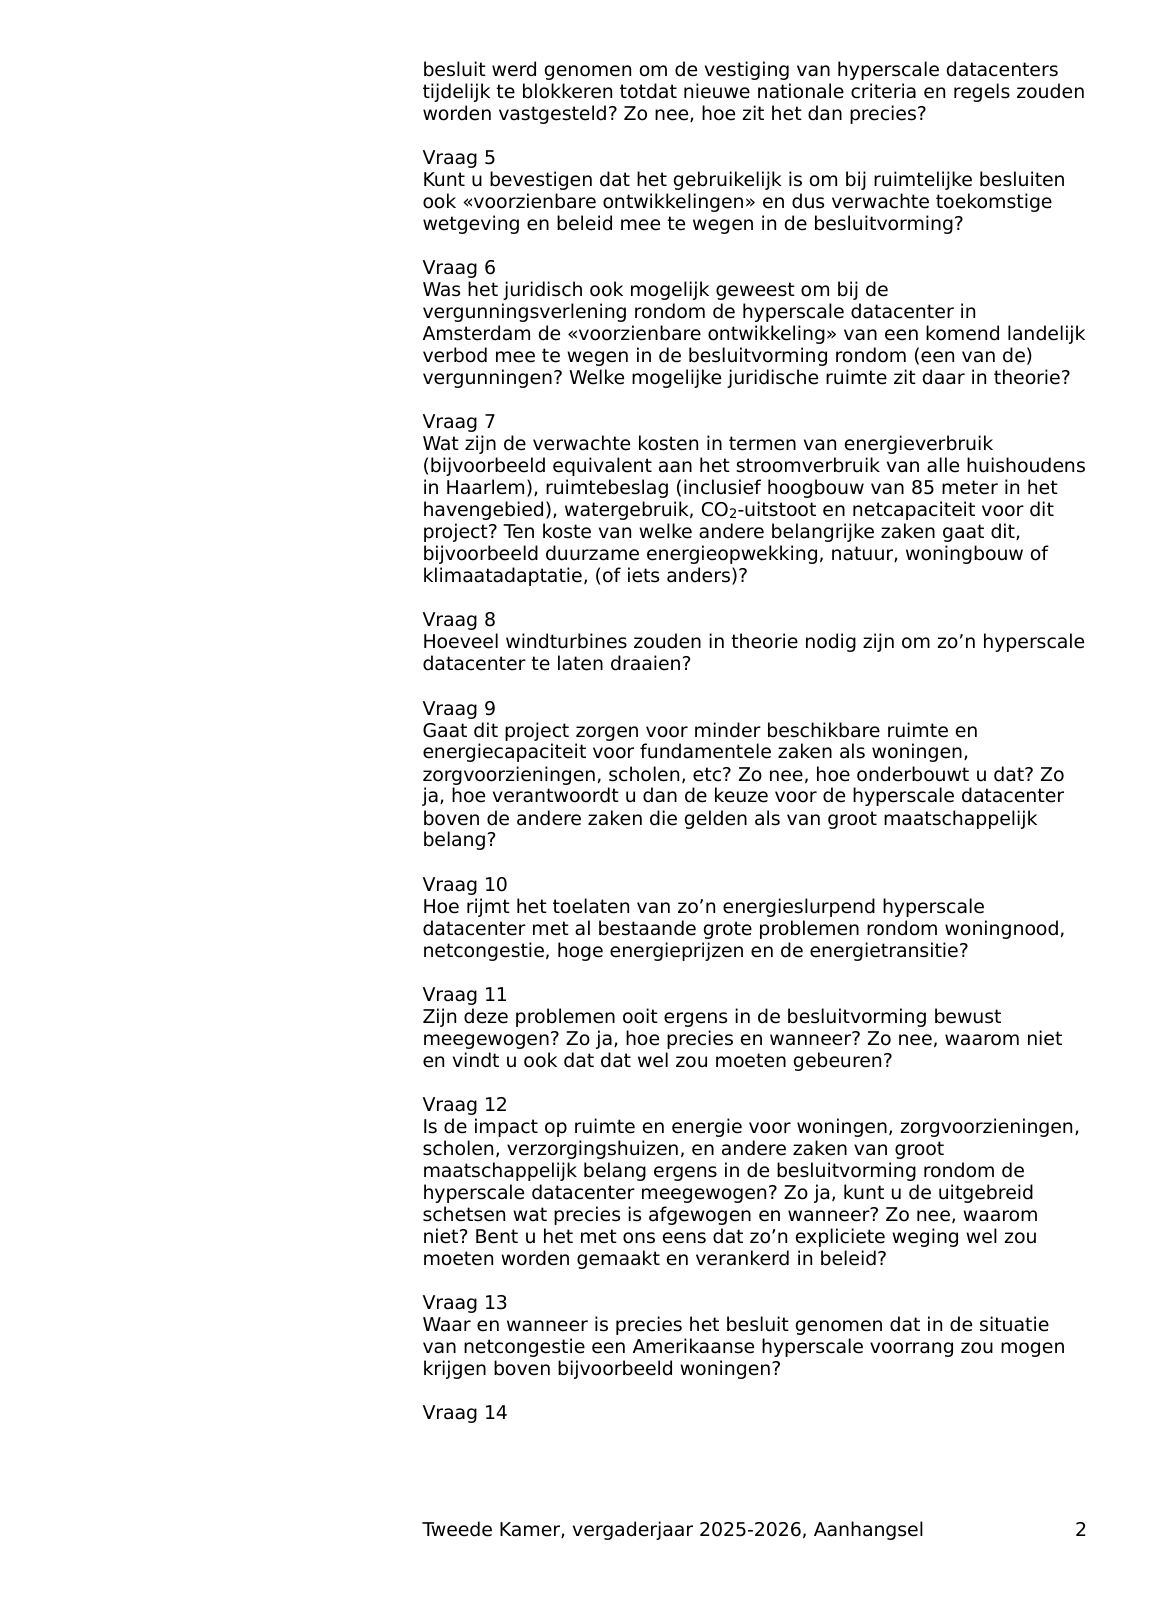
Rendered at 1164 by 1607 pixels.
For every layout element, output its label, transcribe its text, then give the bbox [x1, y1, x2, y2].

text Vraag 10 [422, 873, 1087, 896]
text Vraag 7 [422, 411, 1087, 433]
text Wat zijn de verwachte kosten in termen van energieverbruik (bijvoorbeeld equivalent aan het stroomverbruik van alle huishoudens in Haarlem), ruimtebeslag (inclusief hoogbouw van 85 meter in het havengebied), watergebruik, CO2-uitstoot en netcapaciteit voor dit project? Ten koste van welke andere belangrijke zaken gaat dit, bijvoorbeeld duurzame energieopwekking, natuur, woningbouw of klimaatadaptatie, (of iets anders)? [422, 433, 1087, 587]
text Is de impact op ruimte en energie voor woningen, zorgvoorzieningen, scholen, verzorgingshuizen, en andere zaken van groot maatschappelijk belang ergens in de besluitvorming rondom de hyperscale datacenter meegewogen? Zo ja, kunt u de uitgebreid schetsen wat precies is afgewogen en wanneer? Zo nee, waarom niet? Bent u het met ons eens dat zo’n expliciete weging wel zou moeten worden gemaakt en verankerd in beleid? [422, 1116, 1087, 1269]
text Vraag 6 [422, 257, 1087, 279]
text Vraag 14 [422, 1402, 1087, 1424]
text Vraag 8 [422, 609, 1087, 631]
text Was het juridisch ook mogelijk geweest om bij de vergunningsverlening rondom de hyperscale datacenter in Amsterdam de «voorzienbare ontwikkeling» van een komend landelijk verbod mee te wegen in de besluitvorming rondom (een van de) vergunningen? Welke mogelijke juridische ruimte zit daar in theorie? [422, 279, 1087, 389]
text Vraag 12 [422, 1094, 1087, 1116]
text besluit werd genomen om de vestiging van hyperscale datacenters tijdelijk te blokkeren totdat nieuwe nationale criteria en regels zouden worden vastgesteld? Zo nee, hoe zit het dan precies? [422, 59, 1087, 125]
text Vraag 13 [422, 1292, 1087, 1314]
text Zijn deze problemen ooit ergens in de besluitvorming bewust meegewogen? Zo ja, hoe precies en wanneer? Zo nee, waarom niet en vindt u ook dat dat wel zou moeten gebeuren? [422, 1006, 1087, 1072]
text Vraag 11 [422, 984, 1087, 1006]
text Vraag 5 [422, 147, 1087, 169]
text Hoeveel windturbines zouden in theorie nodig zijn om zo’n hyperscale datacenter te laten draaien? [422, 631, 1087, 675]
text Waar en wanneer is precies het besluit genomen dat in de situatie van netcongestie een Amerikaanse hyperscale voorrang zou mogen krijgen boven bijvoorbeeld woningen? [422, 1314, 1087, 1380]
text Gaat dit project zorgen voor minder beschikbare ruimte en energiecapaciteit voor fundamentele zaken als woningen, zorgvoorzieningen, scholen, etc? Zo nee, hoe onderbouwt u dat? Zo ja, hoe verantwoordt u dan de keuze voor de hyperscale datacenter boven de andere zaken die gelden als van groot maatschappelijk belang? [422, 719, 1087, 851]
text Vraag 9 [422, 697, 1087, 719]
text Hoe rijmt het toelaten van zo’n energieslurpend hyperscale datacenter met al bestaande grote problemen rondom woningnood, netcongestie, hoge energieprijzen en de energietransitie? [422, 896, 1087, 961]
text Kunt u bevestigen dat het gebruikelijk is om bij ruimtelijke besluiten ook «voorzienbare ontwikkelingen» en dus verwachte toekomstige wetgeving en beleid mee te wegen in de besluitvorming? [422, 169, 1087, 235]
